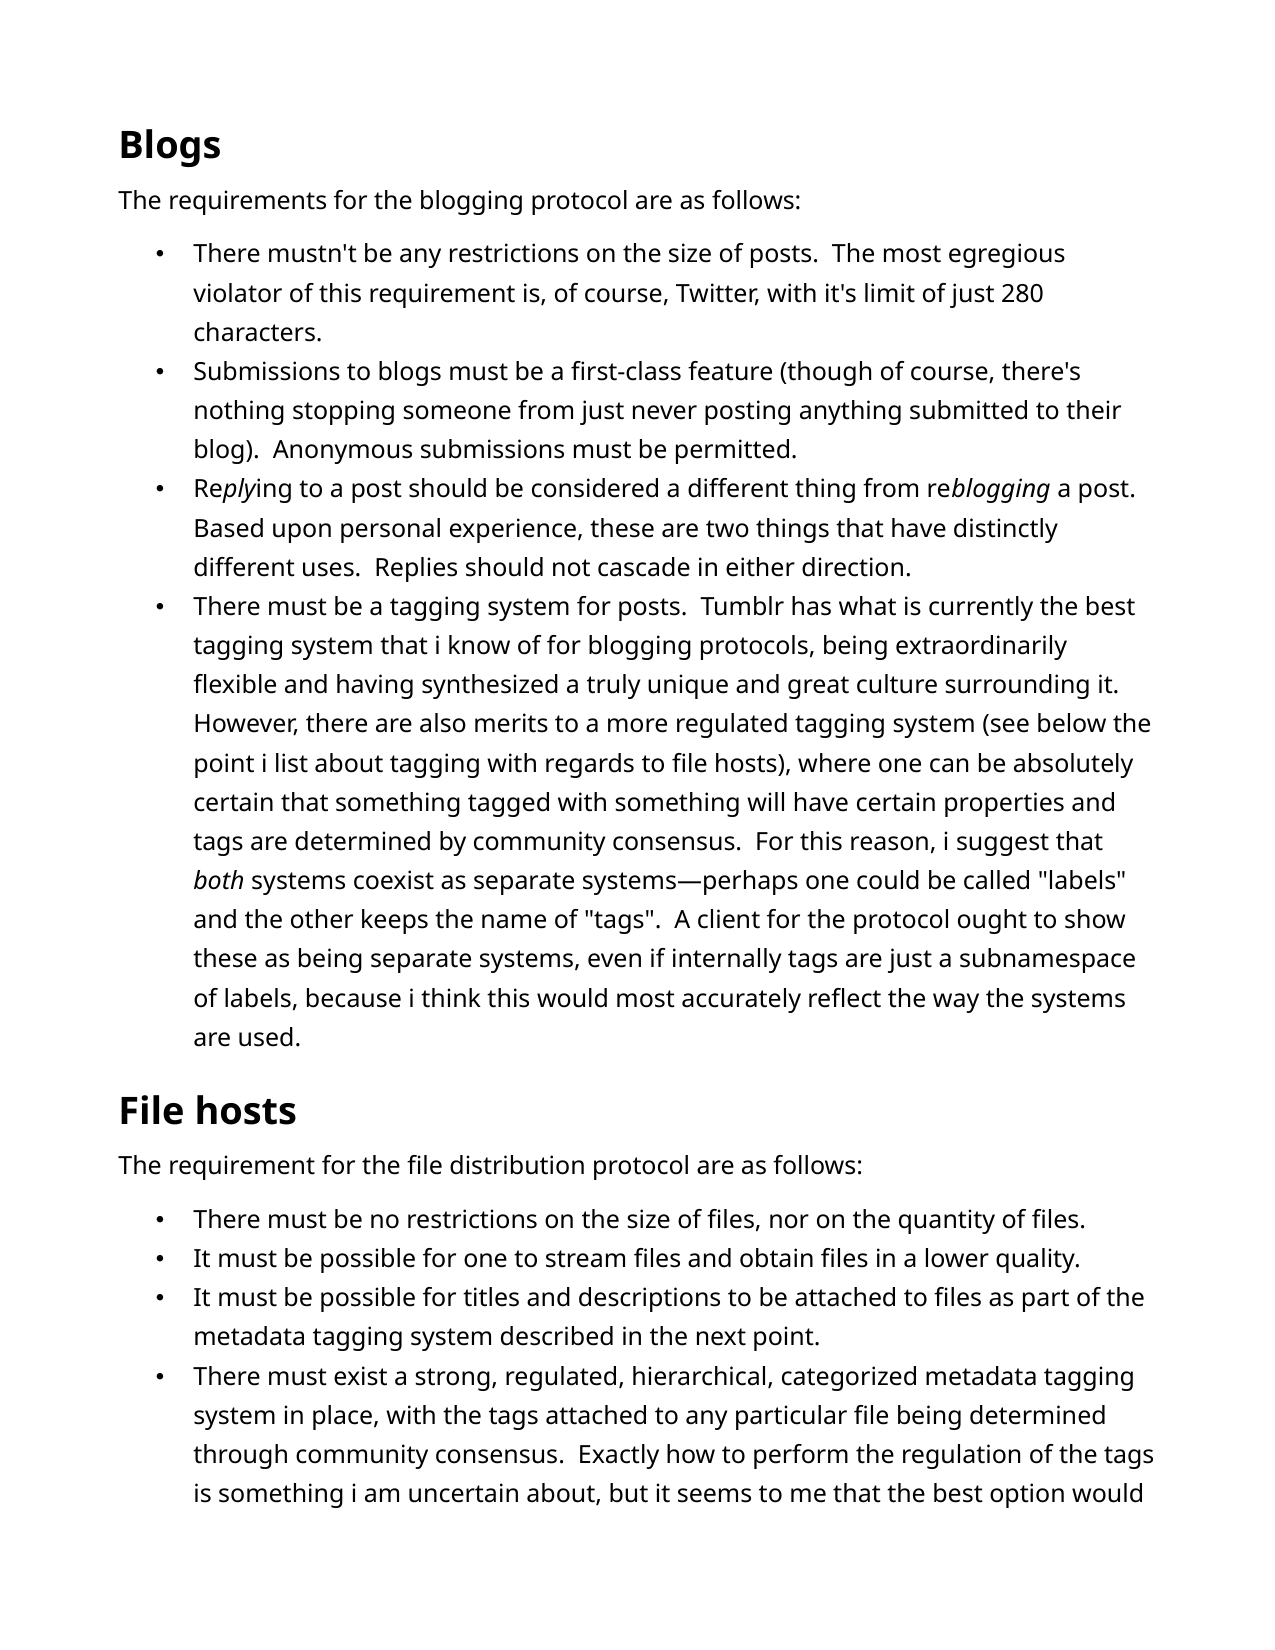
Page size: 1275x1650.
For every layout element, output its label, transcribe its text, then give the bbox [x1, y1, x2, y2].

list There mustn't be any restrictions on the size of posts. The most egregious violator of this requirement is, of course, Twitter, with it's limit of just 280 characters. [156, 236, 1157, 348]
subtitle Blogs [118, 118, 1157, 170]
list It must be possible for titles and descriptions to be attached to files as part of the metadata tagging system described in the next point. [156, 1280, 1157, 1353]
list Replying to a post should be considered a different thing from reblogging a post. Based upon personal experience, these are two things that have distinctly different uses. Replies should not cascade in either direction. [156, 471, 1157, 583]
list There must exist a strong, regulated, hierarchical, categorized metadata tagging system in place, with the tags attached to any particular file being determined through community consensus. Exactly how to perform the regulation of the tags is something i am uncertain about, but it seems to me that the best option would [156, 1358, 1157, 1510]
list There must be a tagging system for posts. Tumblr has what is currently the best tagging system that i know of for blogging protocols, being extraordinarily flexible and having synthesized a truly unique and great culture surrounding it. However, there are also merits to a more regulated tagging system (see below the point i list about tagging with regards to file hosts), where one can be absolutely certain that something tagged with something will have certain properties and tags are determined by community consensus. For this reason, i suggest that both systems coexist as separate systems—perhaps one could be called "labels" and the other keeps the name of "tags". A client for the protocol ought to show these as being separate systems, even if internally tags are just a subnamespace of labels, because i think this would most accurately reflect the way the systems are used. [156, 588, 1157, 1053]
subtitle File hosts [118, 1083, 1157, 1135]
list It must be possible for one to stream files and obtain files in a lower quality. [156, 1241, 1157, 1275]
text The requirement for the file distribution protocol are as follows: [118, 1148, 1157, 1182]
text The requirements for the blogging protocol are as follows: [118, 182, 1157, 216]
list Submissions to blogs must be a first-class feature (though of course, there's nothing stopping someone from just never posting anything submitted to their blog). Anonymous submissions must be permitted. [156, 353, 1157, 466]
list There must be no restrictions on the size of files, nor on the quantity of files. [156, 1201, 1157, 1236]
